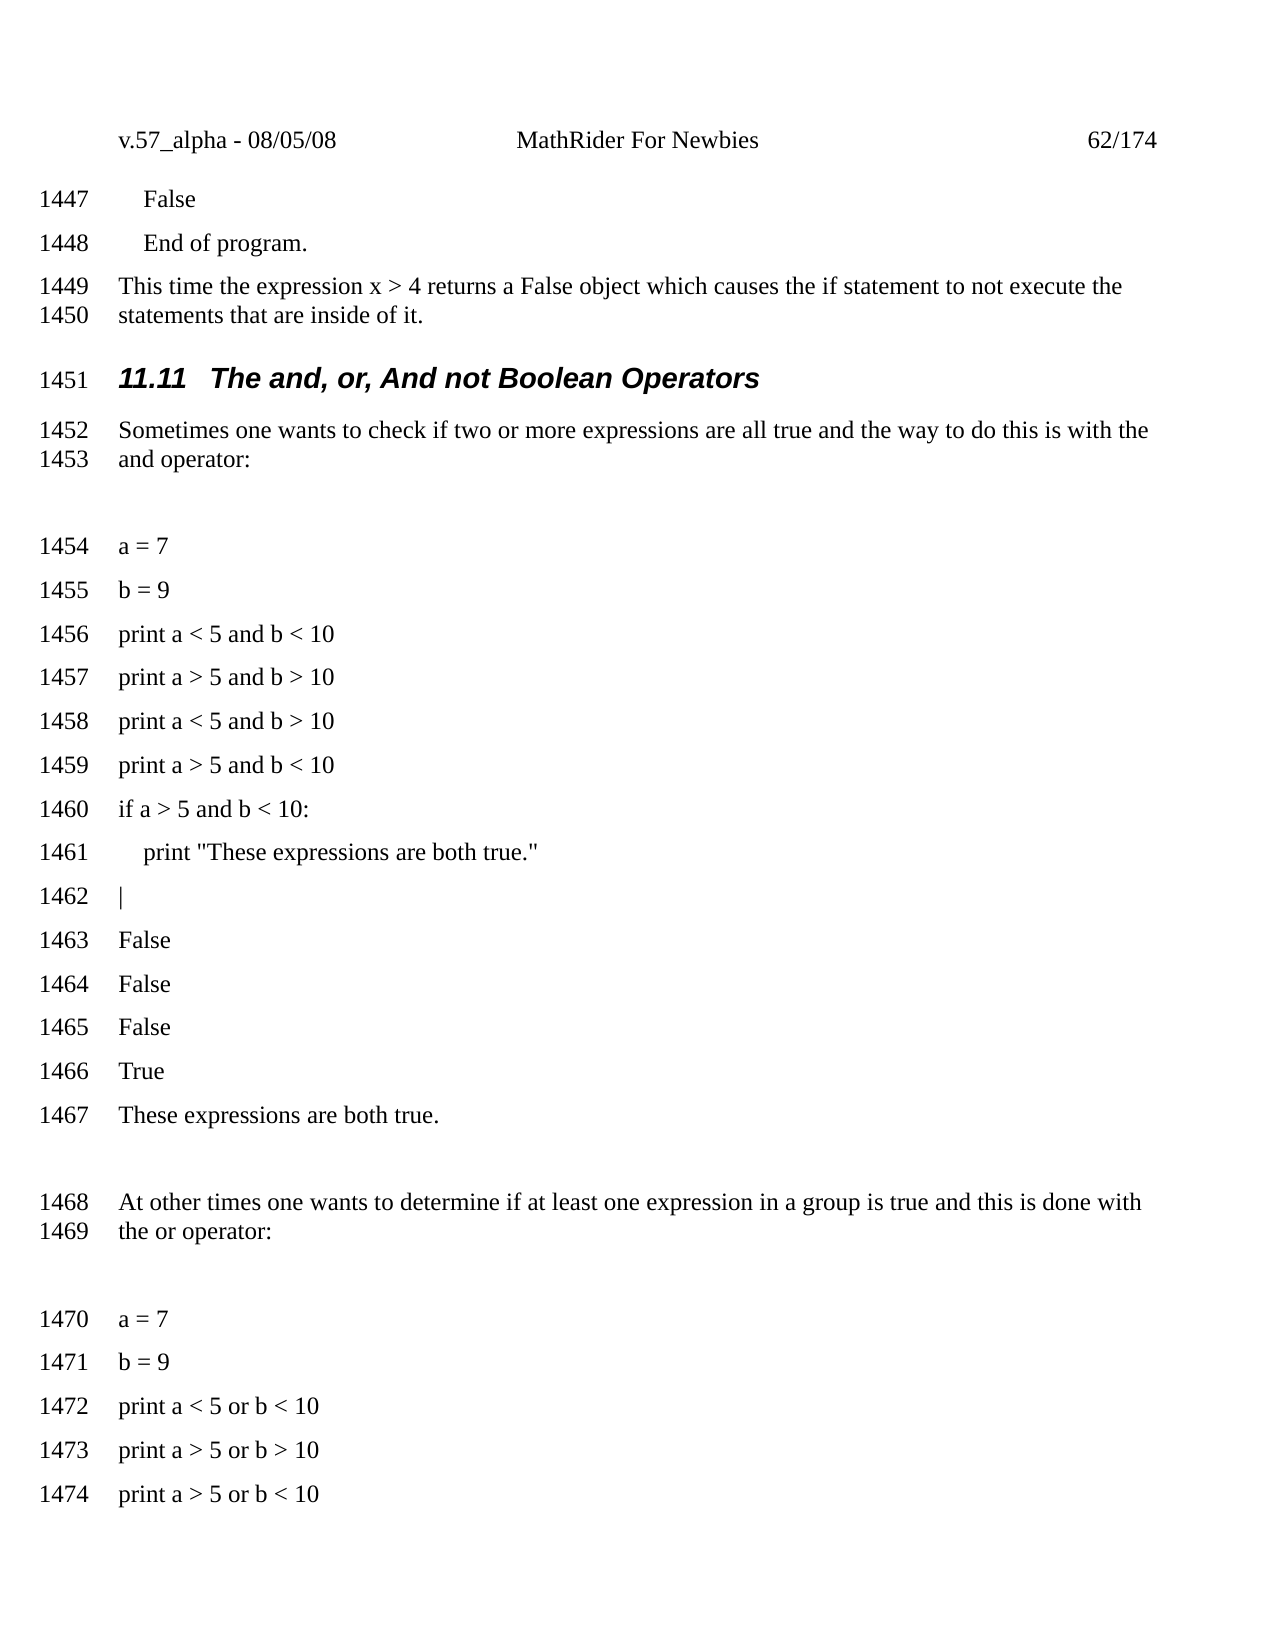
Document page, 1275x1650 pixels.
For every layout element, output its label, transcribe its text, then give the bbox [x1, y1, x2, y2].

text b = 9 [118, 1347, 1157, 1376]
text print a < 5 or b < 10 [118, 1391, 1157, 1420]
text print a < 5 and b > 10 [118, 706, 1157, 735]
text False [118, 969, 1157, 997]
text print a > 5 or b < 10 [118, 1479, 1157, 1507]
subtitle The and, or, And not Boolean Operators [118, 361, 1157, 395]
text True [118, 1056, 1157, 1085]
text At other times one wants to determine if at least one expression in a group is true and this is done with the or operator: [118, 1187, 1157, 1245]
text print a < 5 and b < 10 [118, 619, 1157, 647]
text if a > 5 and b < 10: [118, 794, 1157, 822]
text | [118, 881, 1157, 910]
text print "These expressions are both true." [118, 837, 1157, 866]
text False [118, 1012, 1157, 1041]
text b = 9 [118, 575, 1157, 604]
text This time the expression x > 4 returns a False object which causes the if statement to not execute the statements that are inside of it. [118, 271, 1157, 329]
text a = 7 [118, 1304, 1157, 1332]
text Sometimes one wants to check if two or more expressions are all true and the way to do this is with the and operator: [118, 415, 1157, 472]
text print a > 5 or b > 10 [118, 1435, 1157, 1464]
text End of program. [118, 228, 1157, 256]
text These expressions are both true. [118, 1100, 1157, 1129]
text print a > 5 and b < 10 [118, 750, 1157, 779]
text False [118, 925, 1157, 954]
text print a > 5 and b > 10 [118, 662, 1157, 691]
text False [118, 184, 1157, 213]
text a = 7 [118, 531, 1157, 560]
